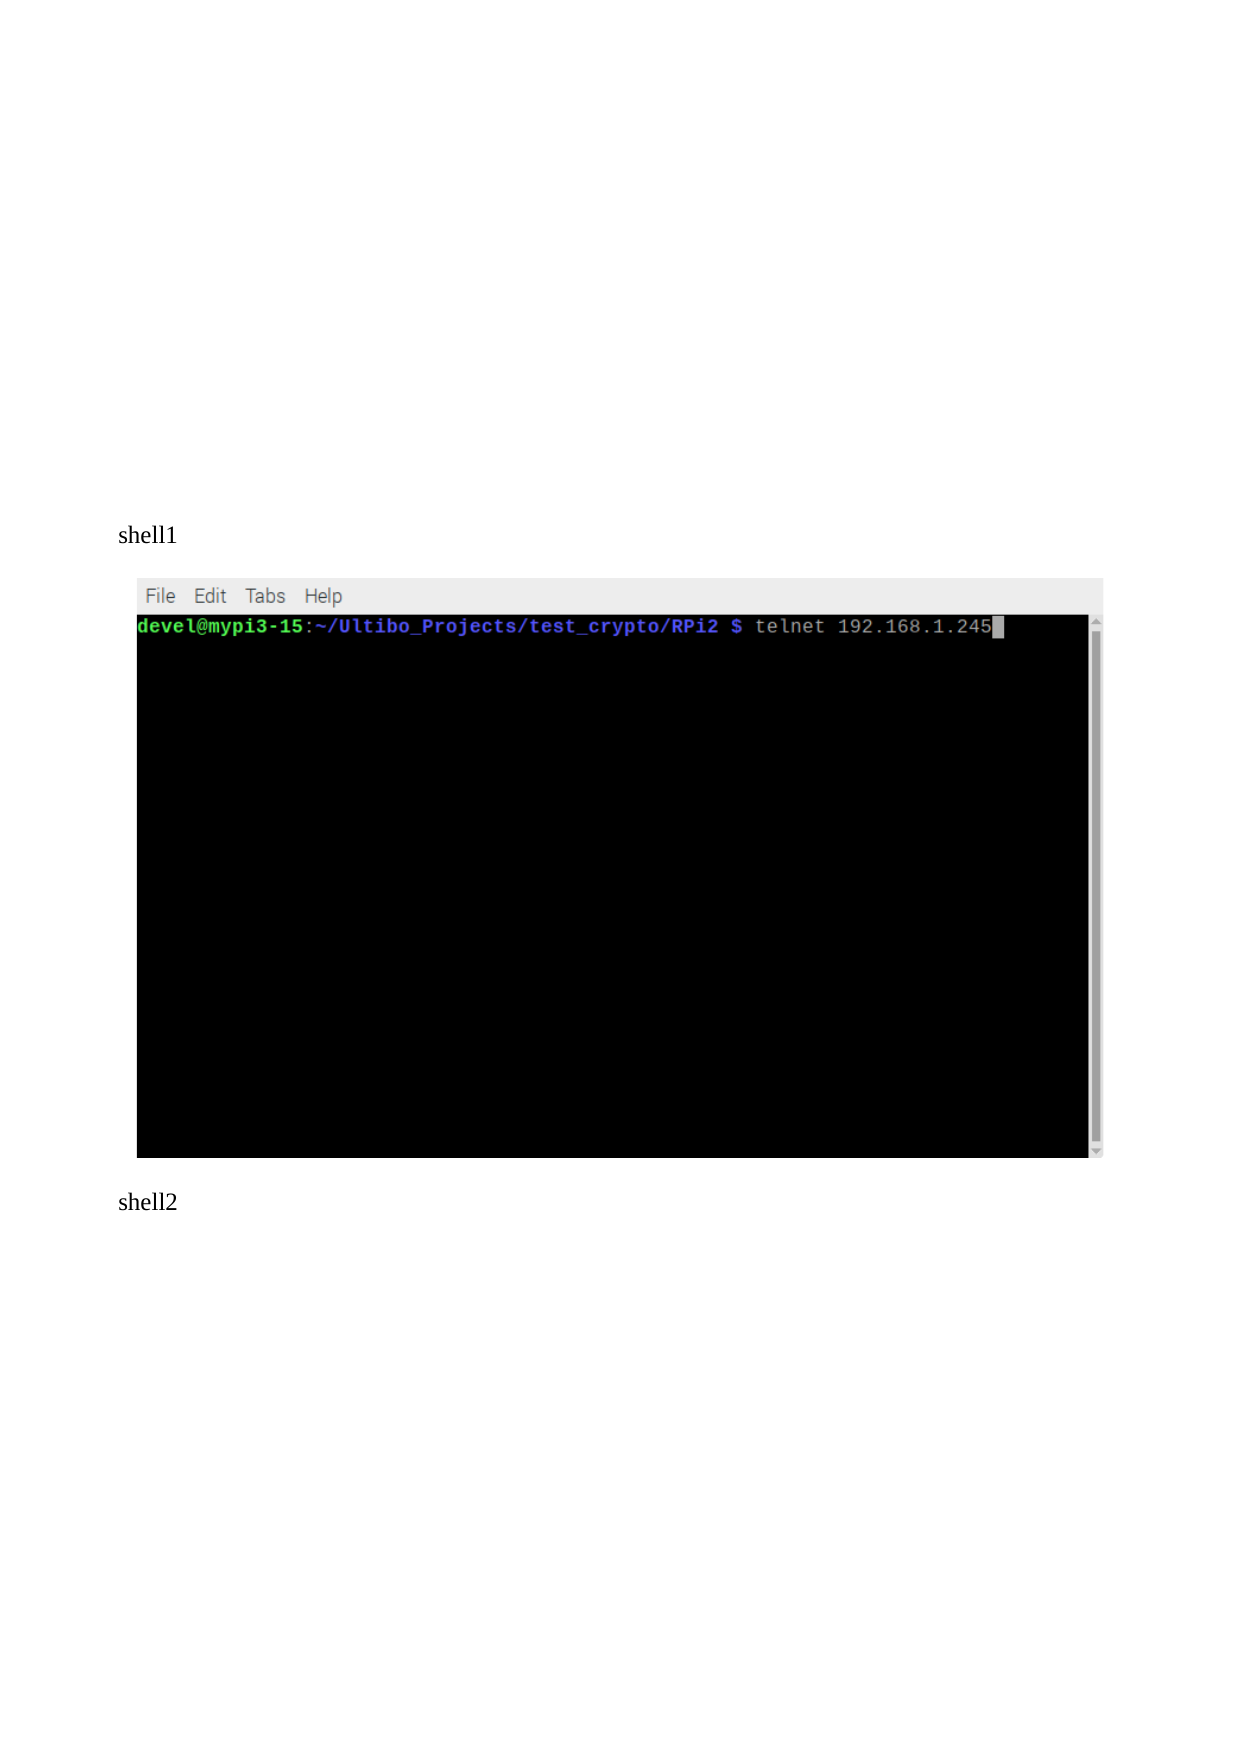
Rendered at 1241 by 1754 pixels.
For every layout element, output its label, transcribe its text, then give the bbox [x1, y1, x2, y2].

text shell1 [118, 521, 1122, 549]
text shell2 [118, 1187, 1122, 1215]
picture [136, 578, 1104, 1158]
